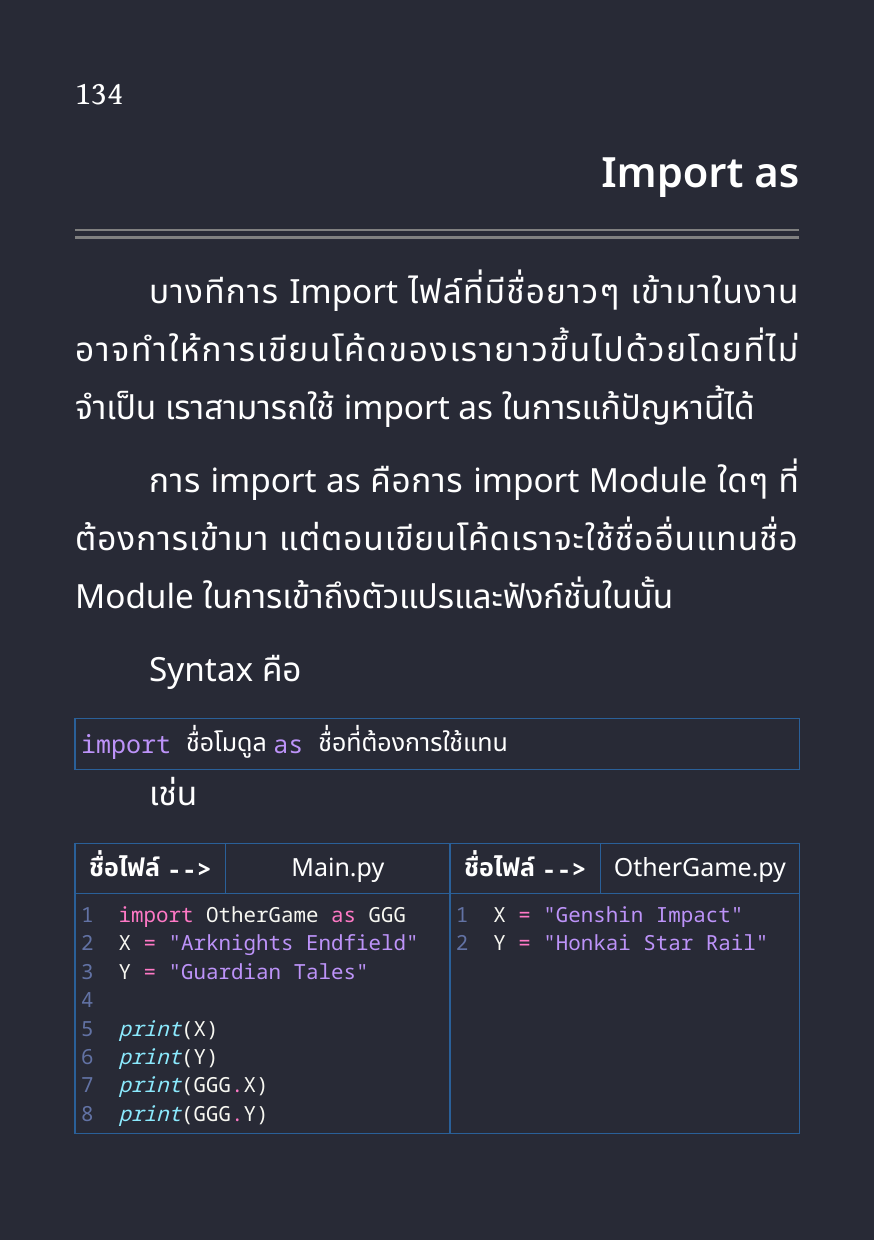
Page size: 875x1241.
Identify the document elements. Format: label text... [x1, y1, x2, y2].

text การ import as คือการ import Module ใดๆ ที่ต้องการเข้ามา แต่ตอนเขียนโค้ดเราจะใช้ชื่ออื่นแทนชื่อ Module ในการเข้าถึงตัวแปรและฟังก์ชั่นในนั้น [75, 457, 799, 623]
subtitle Import as [134, 143, 799, 200]
text เช่น [75, 770, 799, 821]
table_cell 1 import OtherGame as GGG 2 X = "Arknights Endfield" 3 Y = "Guardian Tales" 4 5 print(X) 6 print(Y) 7 print(GGG.X) 8 print(GGG.Y) [76, 894, 449, 1133]
table_header OtherGame.py [601, 844, 799, 893]
table_header import ชื่อโมดูล as ชื่อที่ต้องการใช้แทน [76, 719, 799, 769]
text บางทีการ Import ไฟล์ที่มีชื่อยาวๆ เข้ามาในงานอาจทำให้การเขียนโค้ดของเรายาวขึ้นไปด้วยโดยที่ไม่จำเป็น เราสามารถใช้ import as ในการแก้ปัญหานี้ได้ [75, 268, 799, 435]
table_header ชื่อไฟล์ --> [451, 844, 600, 893]
table_header ชื่อไฟล์ --> [76, 844, 225, 893]
table_cell 1 X = "Genshin Impact" 2 Y = "Honkai Star Rail" [451, 894, 799, 1133]
table_header Main.py [226, 844, 449, 893]
text Syntax คือ [75, 646, 799, 696]
